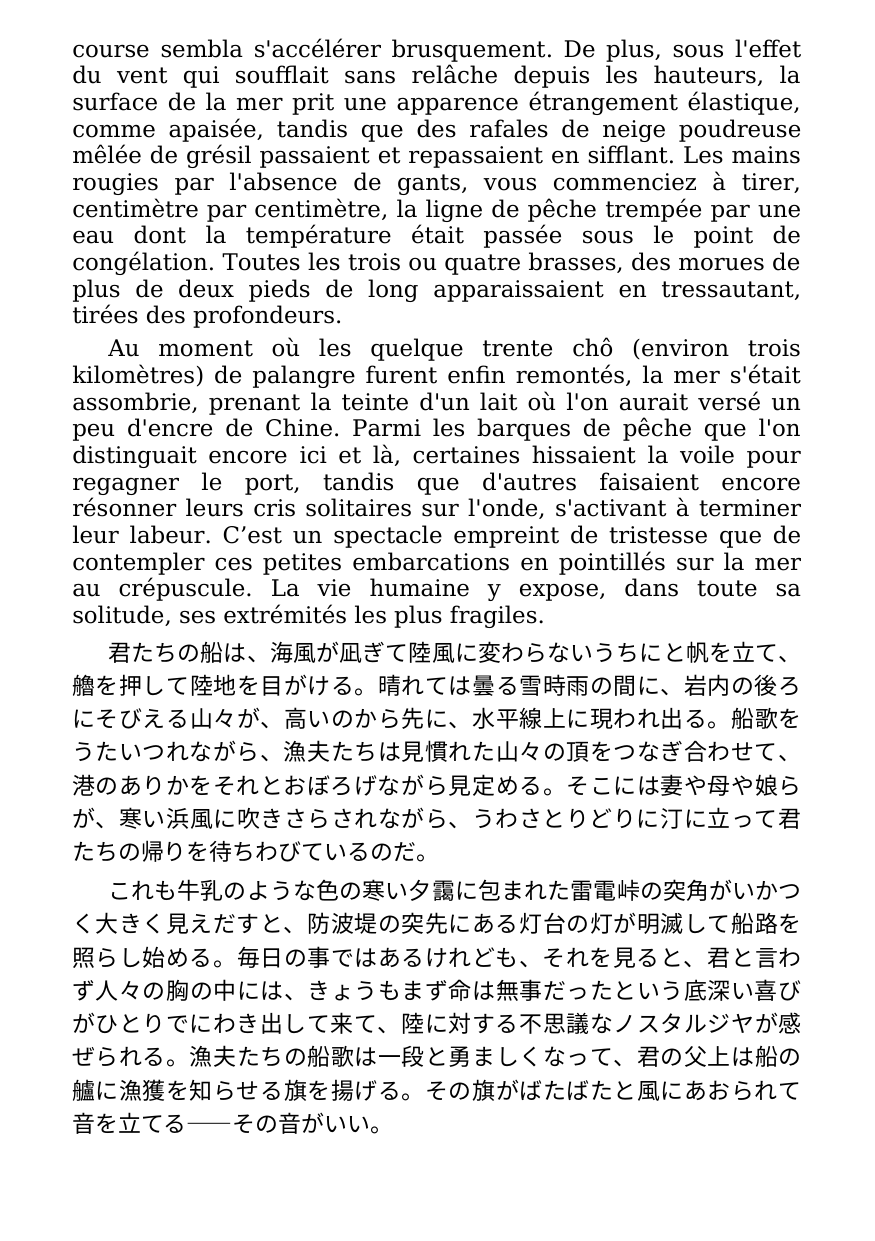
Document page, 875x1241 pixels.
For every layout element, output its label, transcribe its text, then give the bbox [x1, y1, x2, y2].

text Au moment où les quelque trente chô (environ trois kilomètres) de palangre furent enfin remontés, la mer s'était assombrie, prenant la teinte d'un lait où l'on aurait versé un peu d'encre de Chine. Parmi les barques de pêche que l'on distinguait encore ici et là, certaines hissaient la voile pour regagner le port, tandis que d'autres faisaient encore résonner leurs cris solitaires sur l'onde, s'activant à terminer leur labeur. C’est un spectacle empreint de tristesse que de contempler ces petites embarcations en pointillés sur la mer au crépuscule. La vie humaine y expose, dans toute sa solitude, ses extrémités les plus fragiles. [72, 335, 802, 629]
text course sembla s'accélérer brusquement. De plus, sous l'effet du vent qui soufflait sans relâche depuis les hauteurs, la surface de la mer prit une apparence étrangement élastique, comme apaisée, tandis que des rafales de neige poudreuse mêlée de grésil passaient et repassaient en sifflant. Les mains rougies par l'absence de gants, vous commenciez à tirer, centimètre par centimètre, la ligne de pêche trempée par une eau dont la température était passée sous le point de congélation. Toutes les trois ou quatre brasses, des morues de plus de deux pieds de long apparaissaient en tressautant, tirées des profondeurs. [72, 36, 802, 329]
text 君たちの船は、海風が凪ぎて陸風に変わらないうちにと帆を立て、艪を押して陸地を目がける。晴れては曇る雪時雨の間に、岩内の後ろにそびえる山々が、高いのから先に、水平線上に現われ出る。船歌をうたいつれながら、漁夫たちは見慣れた山々の頂をつなぎ合わせて、港のありかをそれとおぼろげながら見定める。そこには妻や母や娘らが、寒い浜風に吹きさらされながら、うわさとりどりに汀に立って君たちの帰りを待ちわびているのだ。 [72, 634, 802, 867]
text これも牛乳のような色の寒い夕靄に包まれた雷電峠の突角がいかつく大きく見えだすと、防波堤の突先にある灯台の灯が明滅して船路を照らし始める。毎日の事ではあるけれども、それを見ると、君と言わず人々の胸の中には、きょうもまず命は無事だったという底深い喜びがひとりでにわき出して来て、陸に対する不思議なノスタルジヤが感ぜられる。漁夫たちの船歌は一段と勇ましくなって、君の父上は船の艫に漁獲を知らせる旗を揚げる。その旗がばたばたと風にあおられて音を立てる――その音がいい。 [72, 873, 802, 1139]
